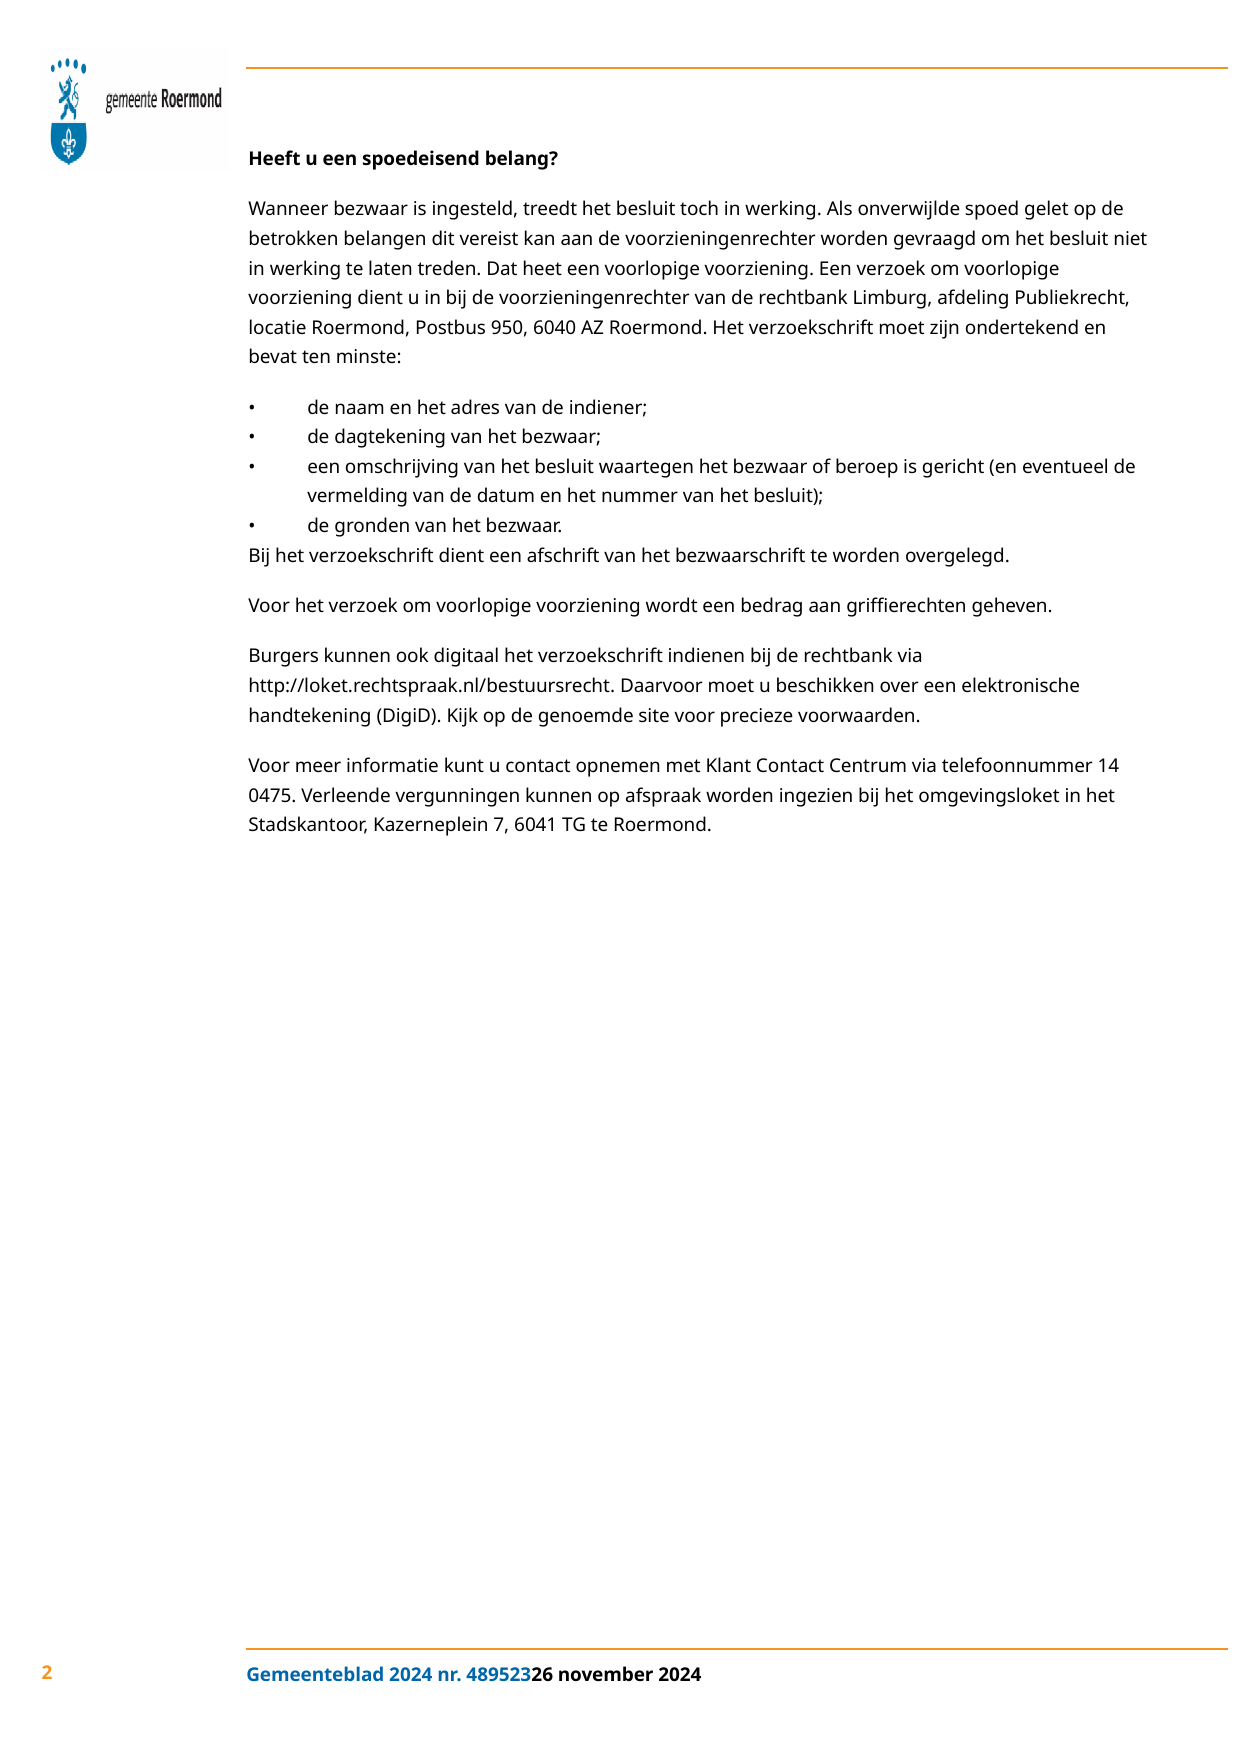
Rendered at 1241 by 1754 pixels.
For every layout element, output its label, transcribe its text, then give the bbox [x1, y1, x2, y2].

list de dagtekening van het bezwaar; [248, 423, 1152, 449]
list een omschrijving van het besluit waartegen het bezwaar of beroep is gericht (en eventueel de vermelding van de datum en het nummer van het besluit); [248, 453, 1152, 508]
list de gronden van het bezwaar. [248, 512, 1152, 538]
text Voor het verzoek om voorlopige voorziening wordt een bedrag aan griffierechten geheven. [248, 592, 1152, 618]
text Heeft u een spoedeisend belang? [248, 145, 1152, 171]
list de naam en het adres van de indiener; [248, 394, 1152, 420]
picture [41, 47, 231, 172]
text Burgers kunnen ook digitaal het verzoekschrift indienen bij de rechtbank via http://loket.rechtspraak.nl/bestuursrecht. Daarvoor moet u beschikken over een elektronische handtekening (DigiD). Kijk op de genoemde site voor precieze voorwaarden. [248, 643, 1152, 728]
text Bij het verzoekschrift dient een afschrift van het bezwaarschrift te worden overgelegd. [248, 542, 1152, 568]
text Wanneer bezwaar is ingesteld, treedt het besluit toch in werking. Als onverwijlde spoed gelet op de betrokken belangen dit vereist kan aan de voorzieningenrechter worden gevraagd om het besluit niet in werking te laten treden. Dat heet een voorlopige voorziening. Een verzoek om voorlopige voorziening dient u in bij de voorzieningenrechter van de rechtbank Limburg, afdeling Publiekrecht, locatie Roermond, Postbus 950, 6040 AZ Roermond. Het verzoekschrift moet zijn ondertekend en bevat ten minste: [248, 196, 1152, 369]
text Voor meer informatie kunt u contact opnemen met Klant Contact Centrum via telefoonnummer 14 0475. Verleende vergunningen kunnen op afspraak worden ingezien bij het omgevingsloket in het Stadskantoor, Kazerneplein 7, 6041 TG te Roermond. [248, 752, 1152, 837]
